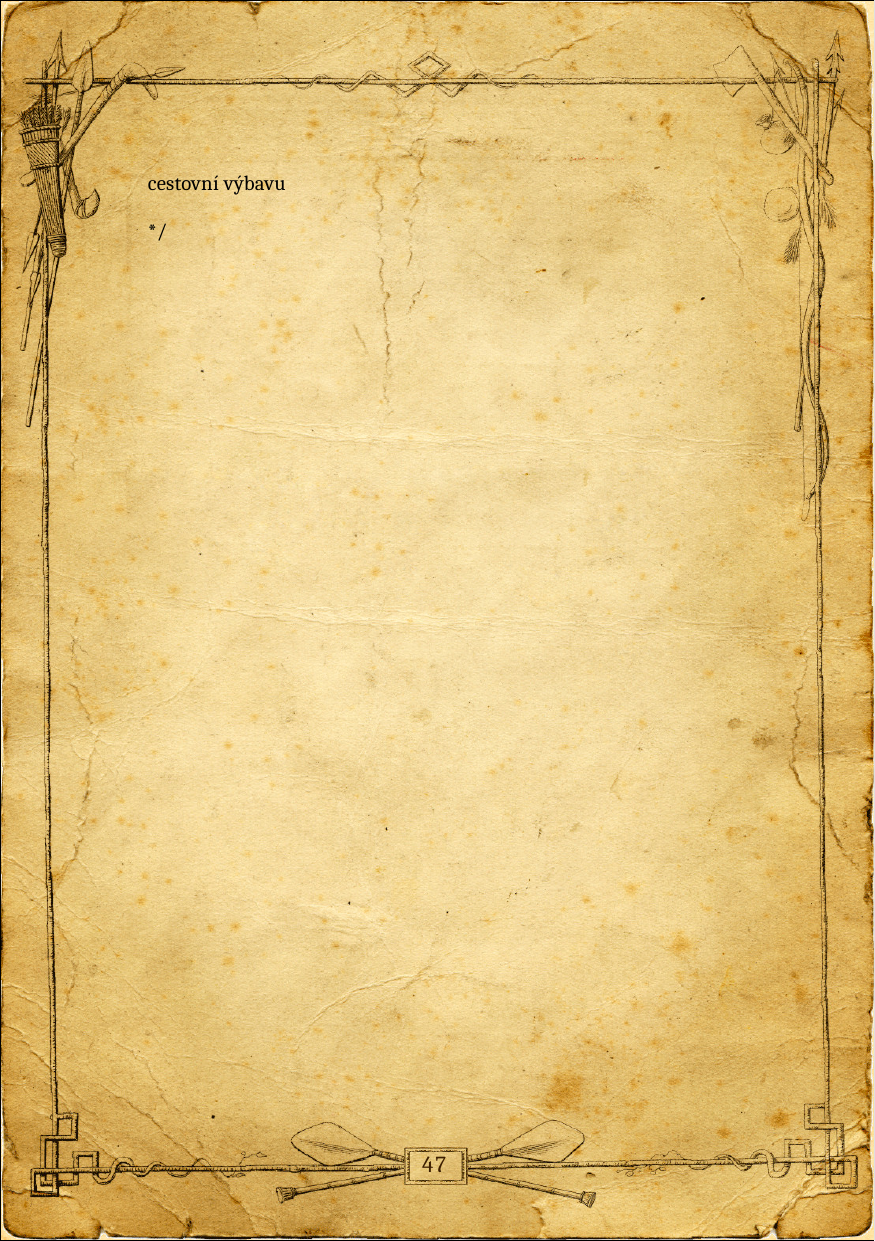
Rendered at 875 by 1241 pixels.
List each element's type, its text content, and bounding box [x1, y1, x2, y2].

text */ [148, 219, 726, 243]
text cestovní výbavu [148, 172, 726, 196]
picture [1, 1, 874, 1240]
